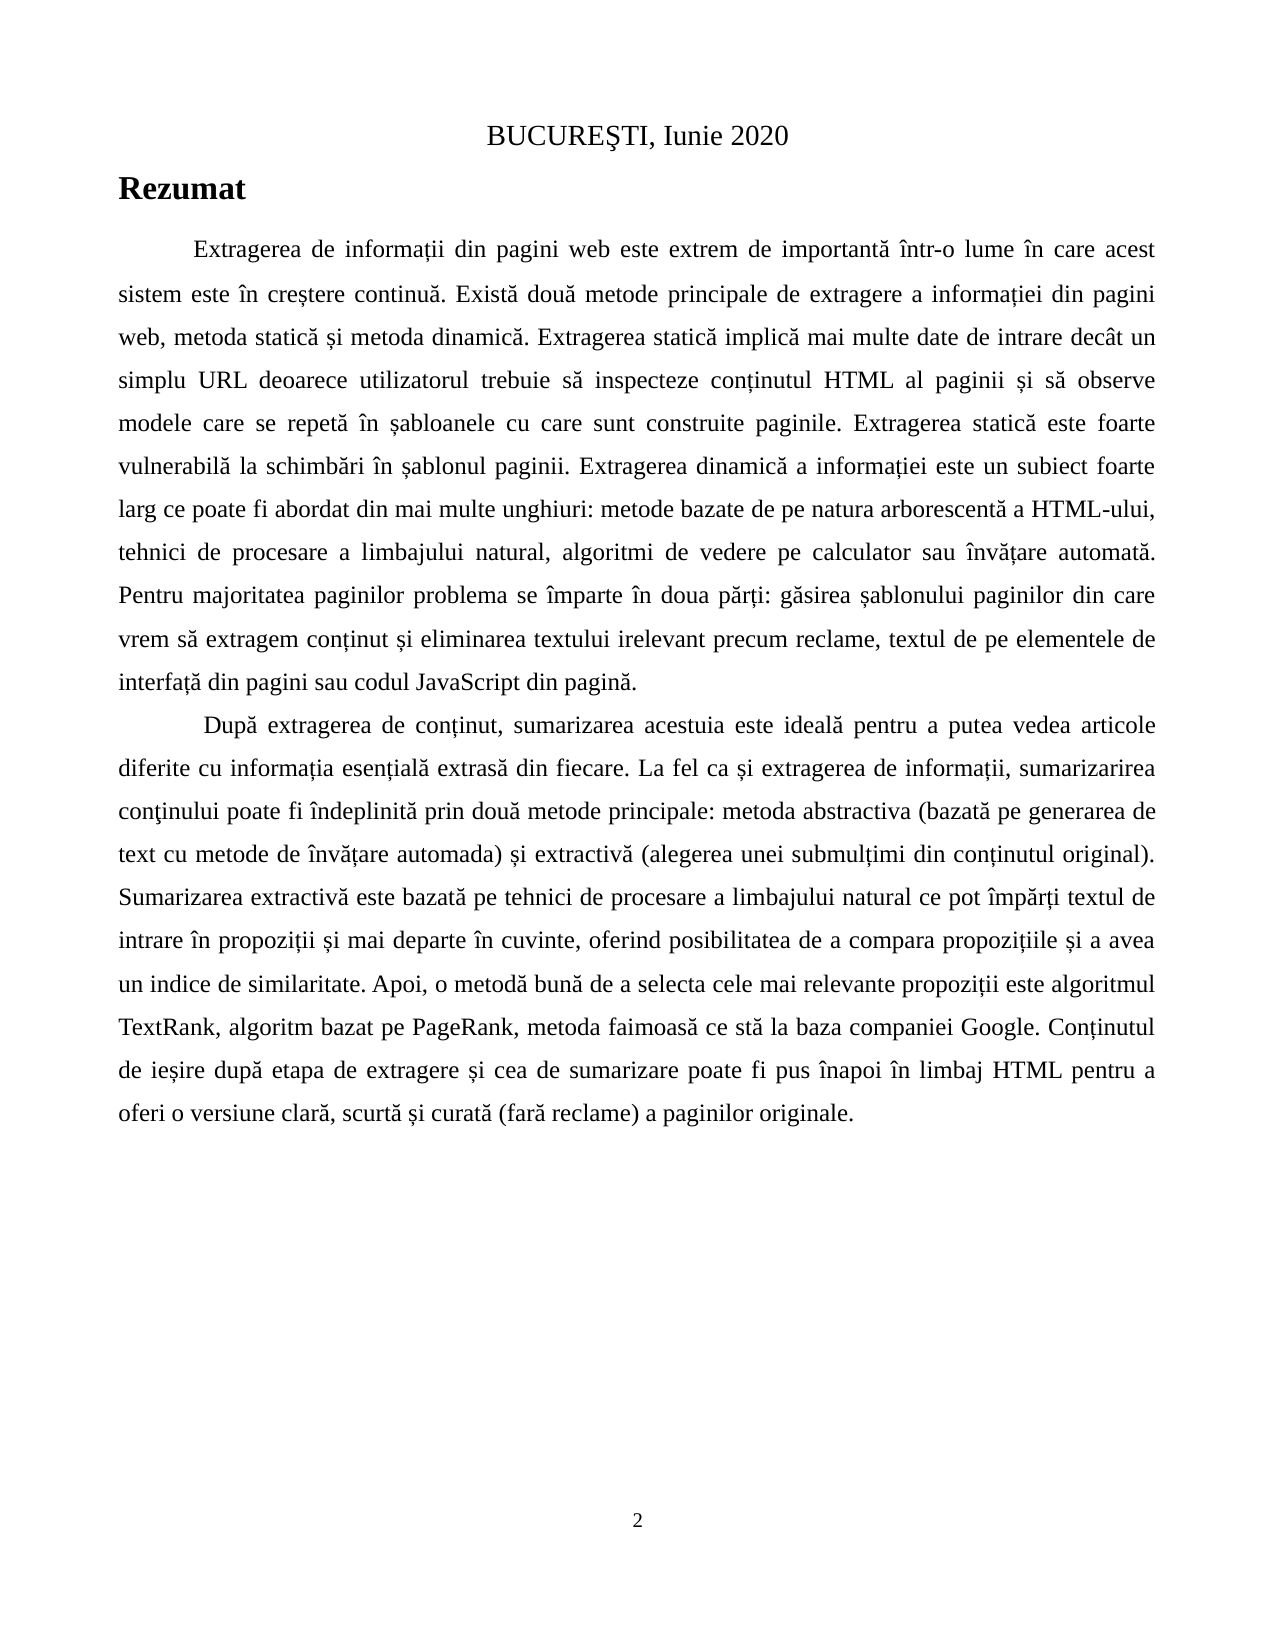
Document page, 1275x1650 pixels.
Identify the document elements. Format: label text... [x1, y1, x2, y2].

subtitle Extragerea de informații din pagini web este extrem de importantă într-o lume în care acest sistem este în creștere continuă. Există două metode principale de extragere a informației din pagini web, metoda statică și metoda dinamică. Extragerea statică implică mai multe date de intrare decât un simplu URL deoarece utilizatorul trebuie să inspecteze conținutul HTML al paginii și să observe modele care se repetă în șabloanele cu care sunt construite paginile. Extragerea statică este foarte vulnerabilă la schimbări în șablonul paginii. Extragerea dinamică a informației este un subiect foarte larg ce poate fi abordat din mai multe unghiuri: metode bazate de pe natura arborescentă a HTML-ului, tehnici de procesare a limbajului natural, algoritmi de vedere pe calculator sau învățare automată. Pentru majoritatea paginilor problema se împarte în doua părți: găsirea șablonului paginilor din care vrem să extragem conținut și eliminarea textului irelevant precum reclame, textul de pe elementele de interfață din pagini sau codul JavaScript din pagină. [118, 226, 1157, 696]
subtitle BUCUREŞTI, Iunie 2020 [118, 118, 1157, 152]
subtitle Rezumat [118, 168, 1157, 207]
subtitle După extragerea de conținut, sumarizarea acestuia este ideală pentru a putea vedea articole diferite cu informația esențială extrasă din fiecare. La fel ca și extragerea de informații, sumarizarirea conţinului poate fi îndeplinită prin două metode principale: metoda abstractiva (bazată pe generarea de text cu metode de învățare automada) și extractivă (alegerea unei submulțimi din conținutul original). Sumarizarea extractivă este bazată pe tehnici de procesare a limbajului natural ce pot împărți textul de intrare în propoziții și mai departe în cuvinte, oferind posibilitatea de a compara propozițiile și a avea un indice de similaritate. Apoi, o metodă bună de a selecta cele mai relevante propoziții este algoritmul TextRank, algoritm bazat pe PageRank, metoda faimoasă ce stă la baza companiei Google. Conținutul de ieșire după etapa de extragere și cea de sumarizare poate fi pus înapoi în limbaj HTML pentru a oferi o versiune clară, scurtă și curată (fară reclame) a paginilor originale. [118, 710, 1157, 1127]
